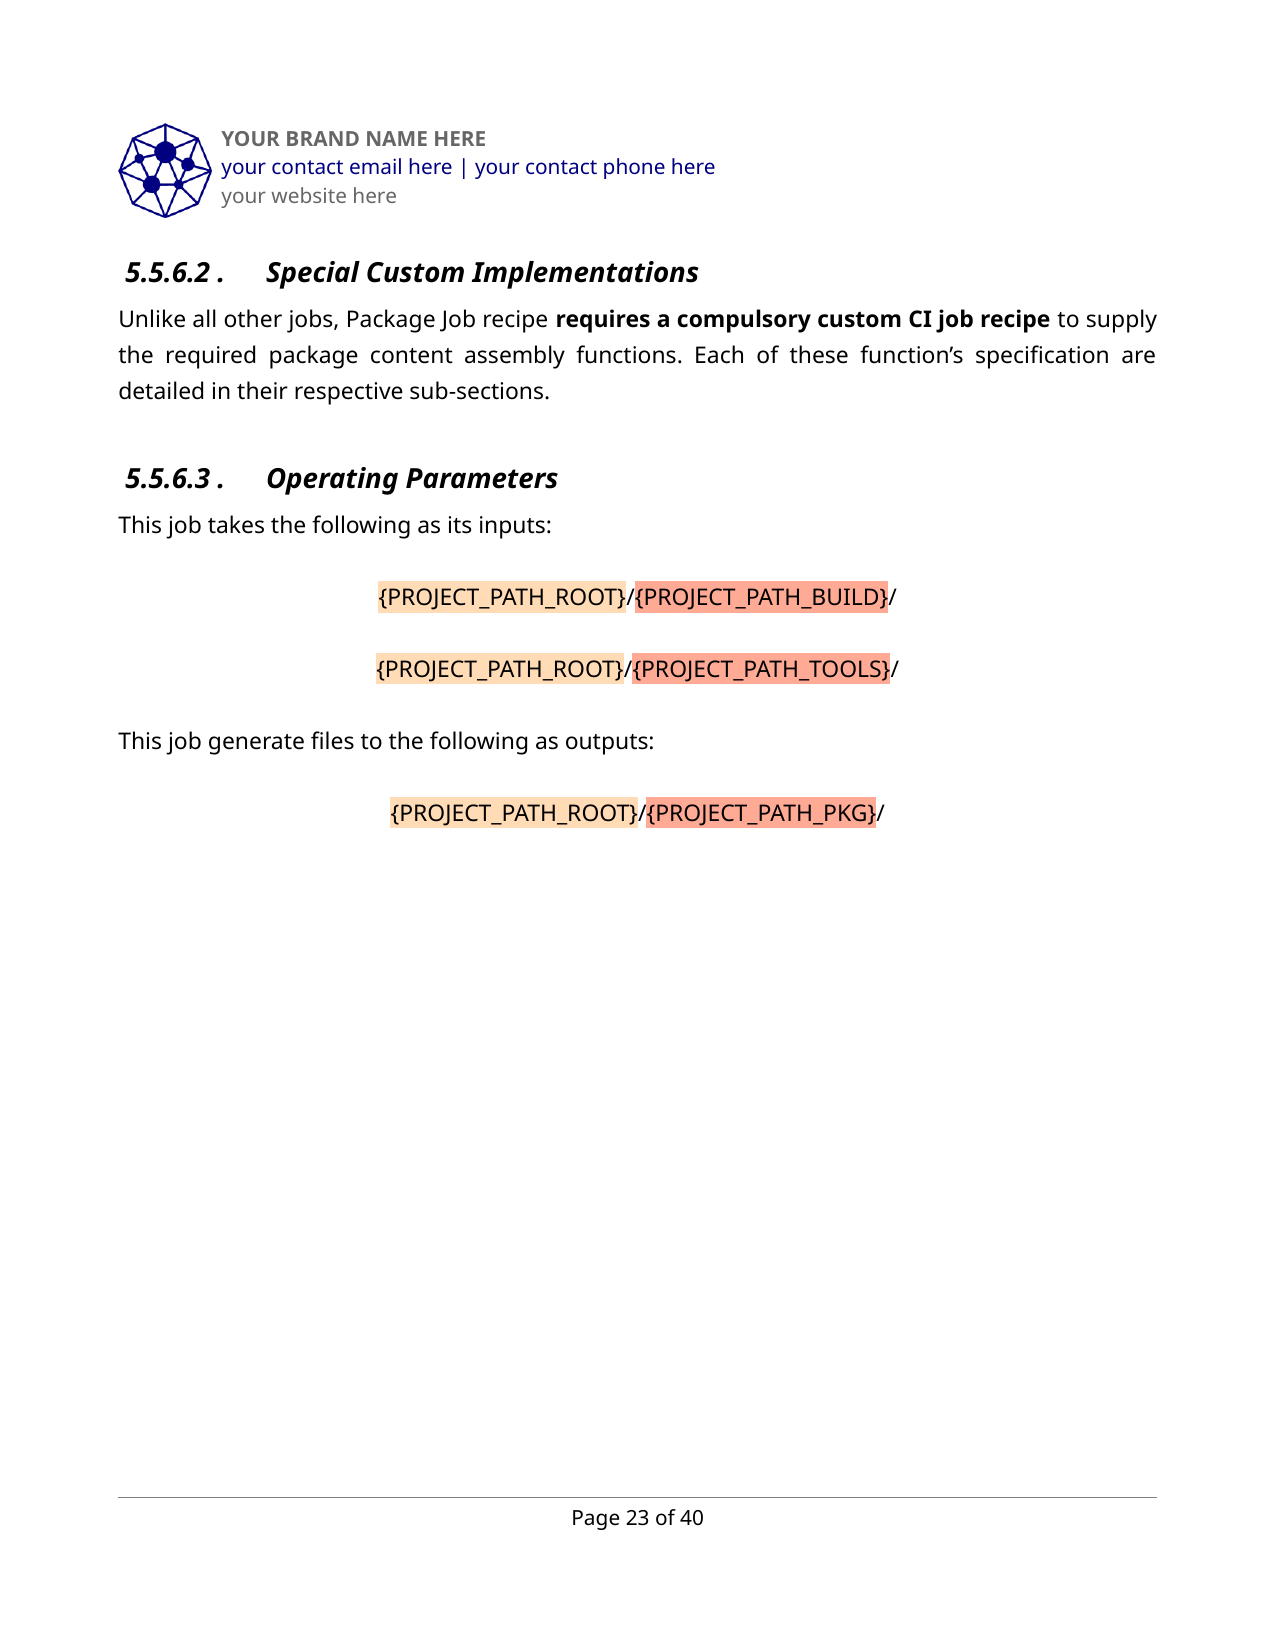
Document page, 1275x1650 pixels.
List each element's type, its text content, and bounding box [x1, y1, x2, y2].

text {PROJECT_PATH_ROOT}/{PROJECT_PATH_BUILD}/ [118, 581, 1157, 613]
text Unlike all other jobs, Package Job recipe requires a compulsory custom CI job recipe to supply the required package content assembly functions. Each of these function’s specification are detailed in their respective sub-sections. [118, 303, 1157, 406]
picture [118, 123, 212, 218]
text This job takes the following as its inputs: [118, 509, 1157, 541]
subtitle Special Custom Implementations [118, 253, 1157, 291]
text {PROJECT_PATH_ROOT}/{PROJECT_PATH_PKG}/ [118, 797, 1157, 828]
text {PROJECT_PATH_ROOT}/{PROJECT_PATH_TOOLS}/ [118, 653, 1157, 684]
text This job generate files to the following as outputs: [118, 725, 1157, 756]
subtitle Operating Parameters [118, 459, 1157, 497]
